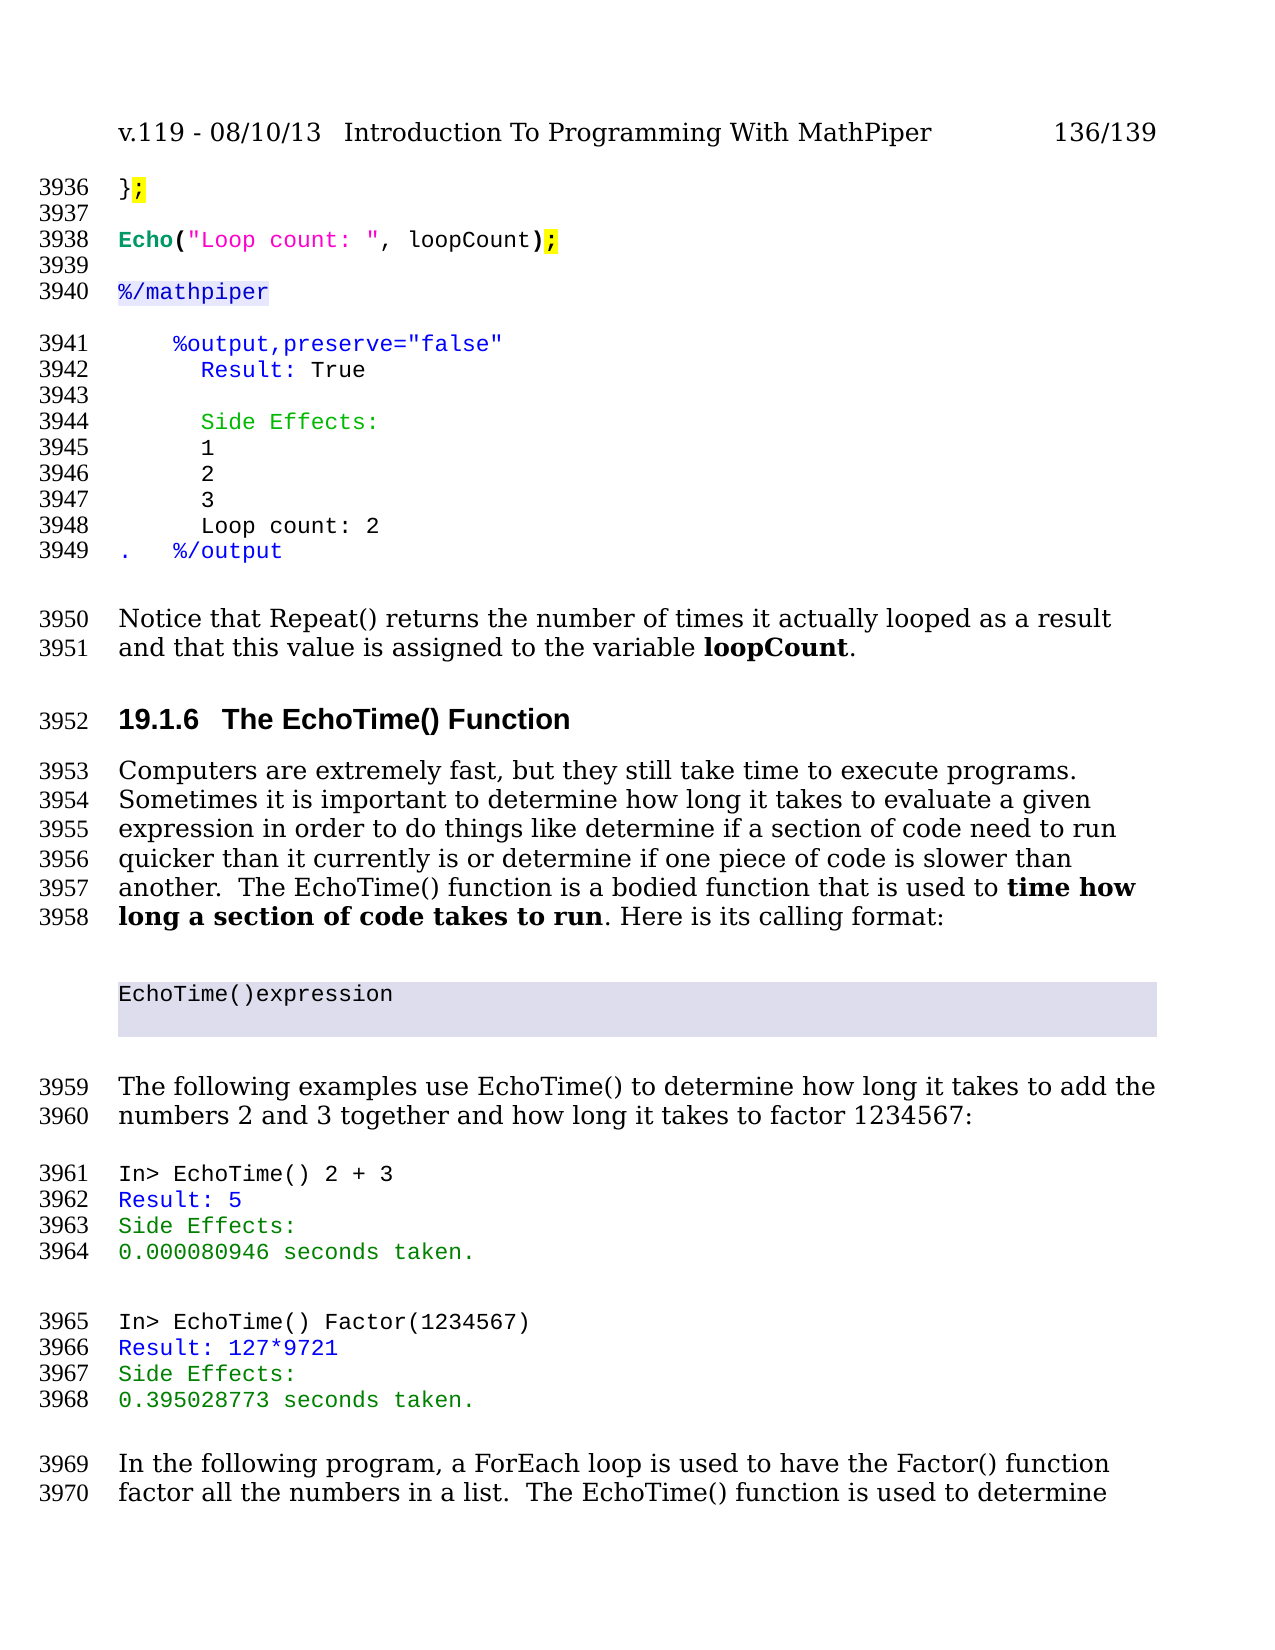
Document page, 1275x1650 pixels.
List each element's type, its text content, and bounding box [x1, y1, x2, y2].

text Echo("Loop count: ", loopCount); [118, 229, 1157, 254]
text Loop count: 2 [118, 514, 1157, 540]
subtitle The EchoTime() Function [118, 702, 1157, 735]
text Notice that Repeat() returns the number of times it actually looped as a result and that this value is assigned to the variable loopCount. [118, 604, 1157, 663]
text 0.395028773 seconds taken. [118, 1388, 1157, 1414]
text Result: 5 [118, 1188, 1157, 1214]
text %output,preserve="false" [118, 332, 1157, 358]
text Side Effects: [118, 410, 1157, 436]
table_header EchoTime()expression [118, 982, 1157, 1037]
text In> EchoTime() Factor(1234567) [118, 1311, 1157, 1336]
text Result: 127*9721 [118, 1336, 1157, 1362]
text 0.000080946 seconds taken. [118, 1240, 1157, 1266]
text In the following program, a ForEach loop is used to have the Factor() function factor all the numbers in a list. The EchoTime() function is used to determine [118, 1449, 1157, 1507]
text %/mathpiper [118, 281, 1157, 306]
text 1 [118, 436, 1157, 462]
text Computers are extremely fast, but they still take time to execute programs. Sometimes it is important to determine how long it takes to evaluate a given expression in order to do things like determine if a section of code need to run quicker than it currently is or determine if one piece of code is slower than another. The EchoTime() function is a bodied function that is used to time how long a section of code takes to run. Here is its calling format: [118, 756, 1157, 932]
text Side Effects: [118, 1362, 1157, 1388]
text 2 [118, 462, 1157, 488]
text The following examples use EchoTime() to determine how long it takes to add the numbers 2 and 3 together and how long it takes to factor 1234567: [118, 1072, 1157, 1131]
text . %/output [118, 540, 1157, 566]
text Side Effects: [118, 1214, 1157, 1240]
text In> EchoTime() 2 + 3 [118, 1163, 1157, 1188]
text 3 [118, 488, 1157, 514]
text }; [118, 177, 1157, 203]
text Result: True [118, 358, 1157, 384]
